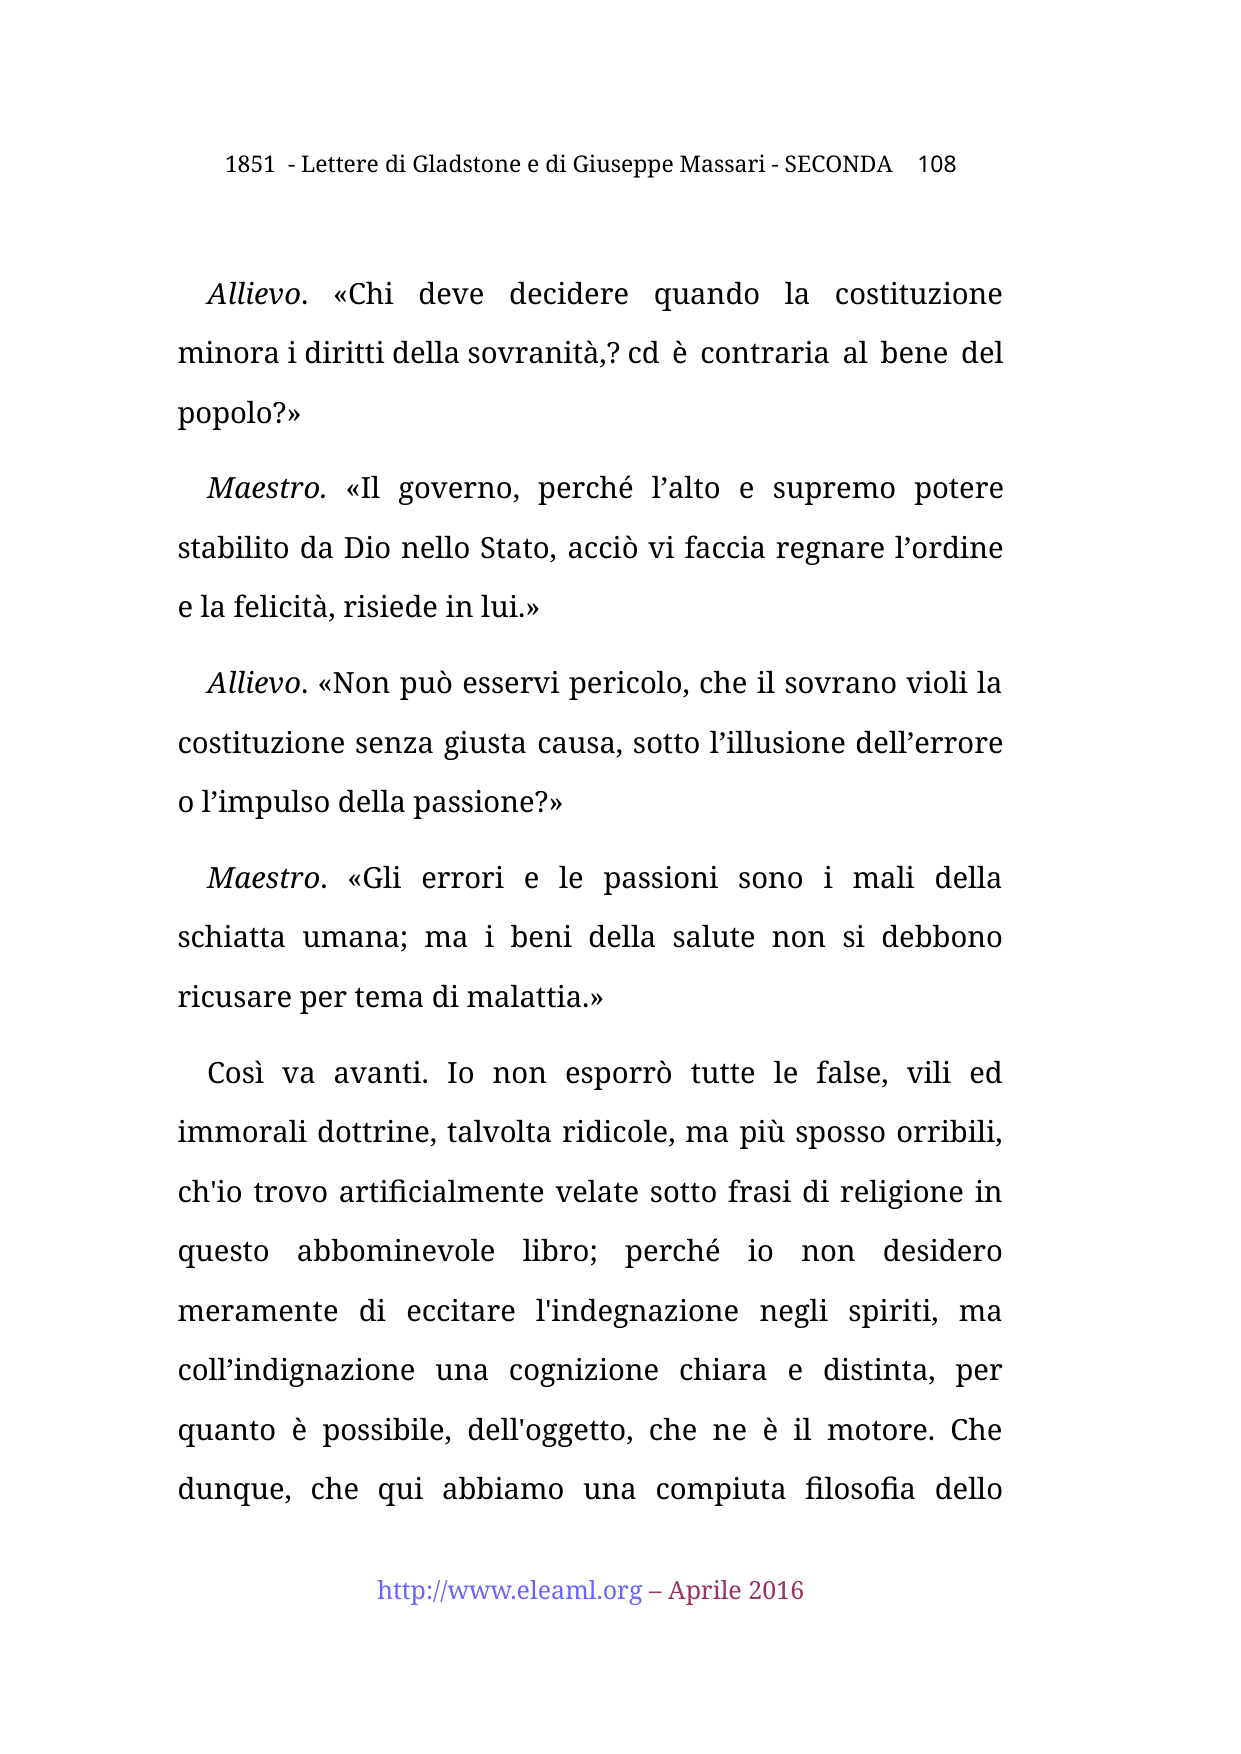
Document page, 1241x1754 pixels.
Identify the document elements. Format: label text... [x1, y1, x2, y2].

text Maestro. «Il governo, perché l’alto e supremo potere stabilito da Dio nello Stato, acciò vi faccia regnare l’ordine e la felicità, risiede in lui.» [177, 468, 1004, 626]
text Maestro. «Gli errori e le passioni sono i mali della schiatta umana; ma i beni della salute non si debbono ricusare per tema di malattia.» [177, 857, 1004, 1016]
text Allievo. «Non può esservi pericolo, che il sovrano violi la costituzione senza giusta causa, sotto l’illusione dell’errore o l’impulso della passione?» [177, 662, 1004, 821]
text Allievo. «Chi deve decidere quando la costituzione minora i diritti della sovranità,? cd è contraria al bene del popolo?» [177, 273, 1004, 432]
text Così va avanti. Io non esporrò tutte le false, vili ed immorali dottrine, talvolta ridicole, ma più sposso orribili, ch'io trovo artificialmente velate sotto frasi di religione in questo abbominevole libro; perché io non desidero meramente di eccitare l'indegnazione negli spiriti, ma coll’indignazione una cognizione chiara e distinta, per quanto è possibile, dell'oggetto, che ne è il motore. Che dunque, che qui abbiamo una compiuta filosofia dello [177, 1052, 1004, 1508]
